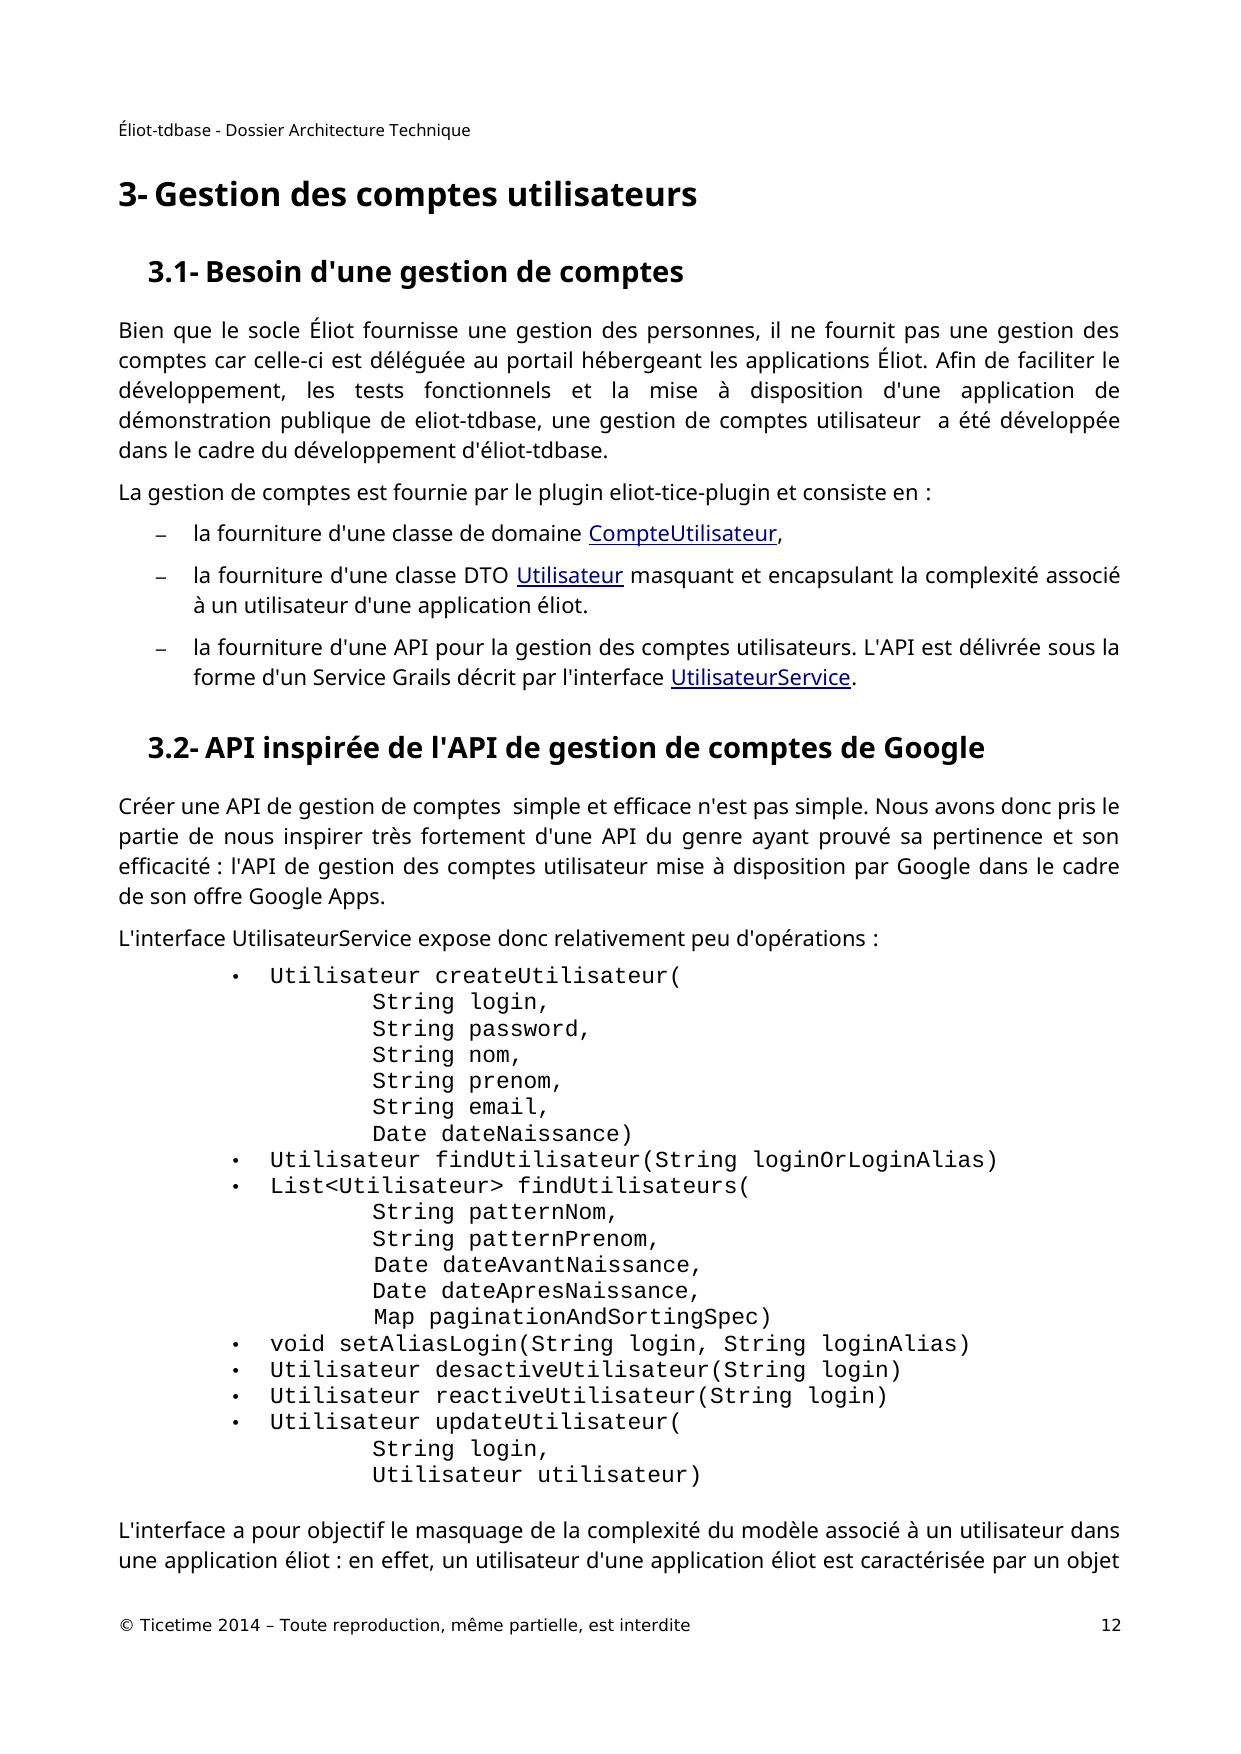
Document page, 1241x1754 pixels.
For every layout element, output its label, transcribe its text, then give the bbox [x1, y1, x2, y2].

text String prenom, [195, 1069, 1122, 1095]
list Utilisateur createUtilisateur( [232, 964, 1122, 990]
text String nom, [195, 1043, 1122, 1069]
subtitle API inspirée de l'API de gestion de comptes de Google [118, 727, 1122, 767]
text Créer une API de gestion de comptes simple et efficace n'est pas simple. Nous avons donc pris le partie de nous inspirer très fortement d'une API du genre ayant prouvé sa pertinence et son efficacité : l'API de gestion des comptes utilisateur mise à disposition par Google dans le cadre de son offre Google Apps. [118, 791, 1122, 911]
text Date dateApresNaissance, [195, 1279, 1122, 1305]
text Date dateNaissance) [195, 1122, 1122, 1148]
list Utilisateur reactiveUtilisateur(String login) [232, 1384, 1122, 1410]
text La gestion de comptes est fournie par le plugin eliot-tice-plugin et consiste en : [118, 476, 1122, 506]
list Utilisateur findUtilisateur(String loginOrLoginAlias) [232, 1148, 1122, 1174]
text String patternPrenom, [195, 1227, 1122, 1253]
list Utilisateur updateUtilisateur( [232, 1410, 1122, 1437]
list void setAliasLogin(String login, String loginAlias) [232, 1332, 1122, 1358]
text String patternNom, [195, 1200, 1122, 1227]
subtitle Gestion des comptes utilisateurs [118, 171, 1122, 216]
text L'interface a pour objectif le masquage de la complexité du modèle associé à un utilisateur dans une application éliot : en effet, un utilisateur d'une application éliot est caractérisée par un objet [118, 1515, 1122, 1575]
list Utilisateur desactiveUtilisateur(String login) [232, 1358, 1122, 1384]
list la fourniture d'une API pour la gestion des comptes utilisateurs. L'API est délivrée sous la forme d'un Service Grails décrit par l'interface UtilisateurService. [156, 632, 1122, 692]
text Utilisateur utilisateur) [195, 1463, 1122, 1489]
text String login, [195, 1437, 1122, 1463]
text Date dateAvantNaissance, [195, 1253, 1122, 1279]
list la fourniture d'une classe DTO Utilisateur masquant et encapsulant la complexité associé à un utilisateur d'une application éliot. [156, 560, 1122, 620]
text L'interface UtilisateurService expose donc relativement peu d'opérations : [118, 922, 1122, 952]
text Bien que le socle Éliot fournisse une gestion des personnes, il ne fournit pas une gestion des comptes car celle-ci est déléguée au portail hébergeant les applications Éliot. Afin de faciliter le développement, les tests fonctionnels et la mise à disposition d'une application de démonstration publique de eliot-tdbase, une gestion de comptes utilisateur a été développée dans le cadre du développement d'éliot-tdbase. [118, 315, 1122, 465]
list List<Utilisateur> findUtilisateurs( [232, 1174, 1122, 1200]
subtitle Besoin d'une gestion de comptes [118, 251, 1122, 291]
text String email, [195, 1095, 1122, 1122]
list la fourniture d'une classe de domaine CompteUtilisateur, [156, 518, 1122, 548]
text String login, [195, 990, 1122, 1017]
text Map paginationAndSortingSpec) [195, 1305, 1122, 1332]
text String password, [195, 1017, 1122, 1043]
